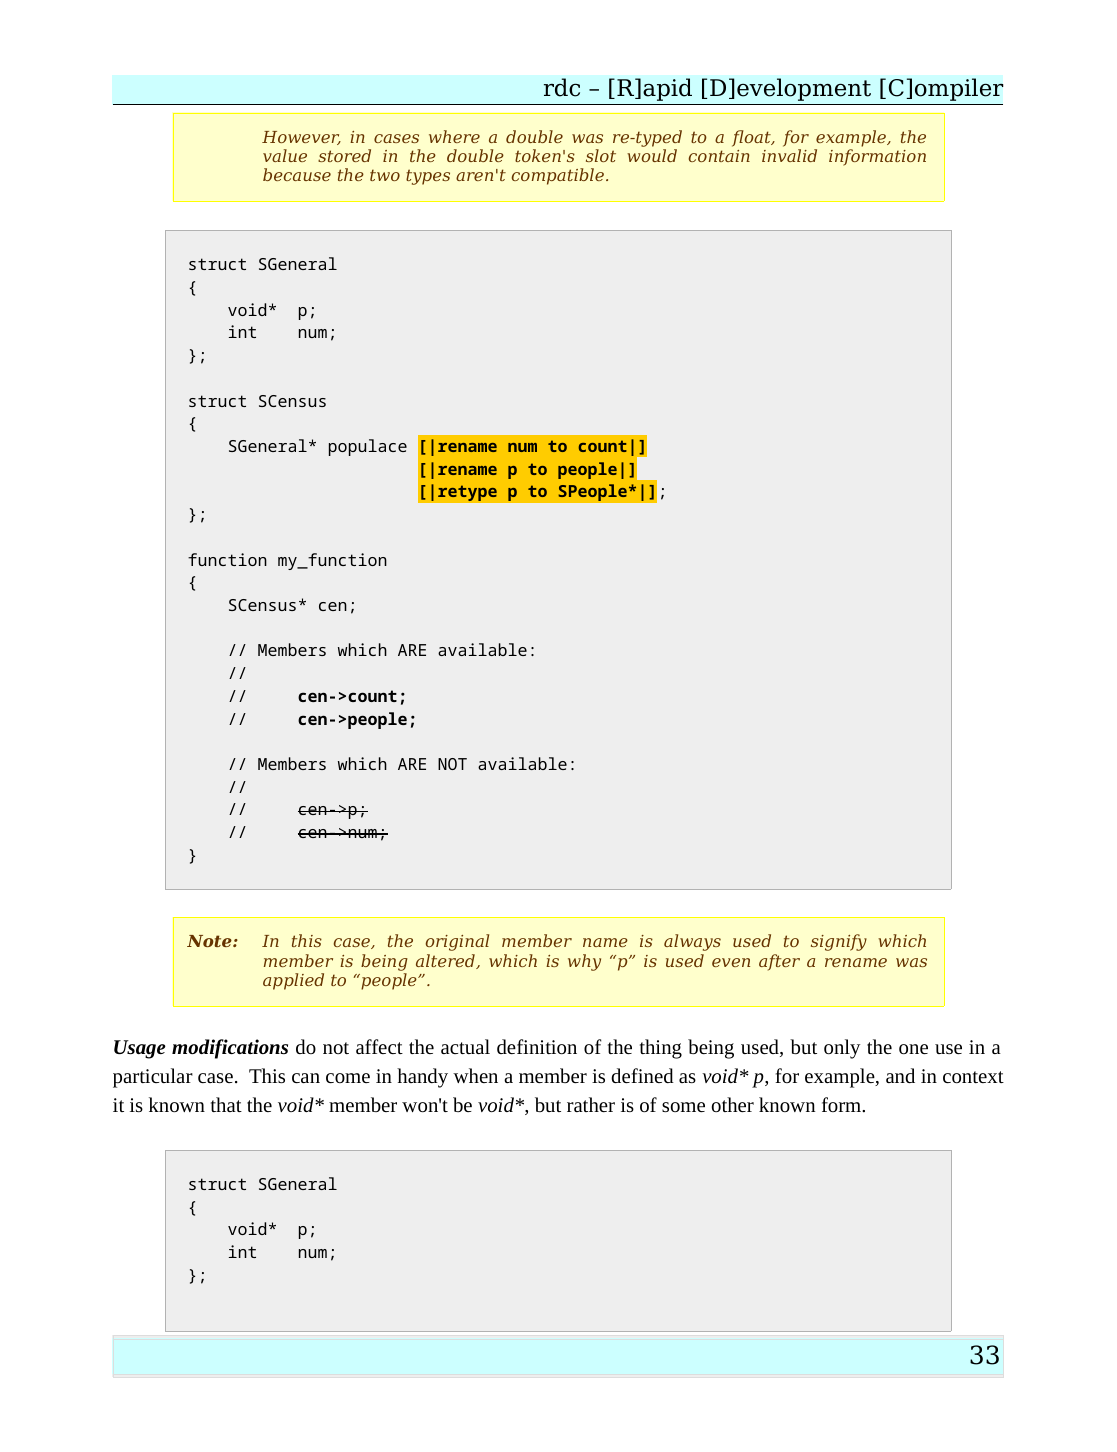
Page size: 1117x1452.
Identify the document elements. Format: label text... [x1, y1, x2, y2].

text Usage modifications do not affect the actual definition of the thing being used, but only the one use in a particular case. This can come in handy when a member is defined as void* p, for example, and in context it is known that the void* member won't be void*, but rather is of some other known form. [112, 1035, 1003, 1117]
text struct SGeneral { void* p; int num; }; struct SCensus { SGeneral* populace [|rename num to count|] [|rename p to people|] [|retype p to SPeople*|]; }; function my_function { SCensus* cen; // Members which ARE available: // // cen->count; // cen->people; // Members which ARE NOT available: // // cen->p; // cen->num; } [166, 231, 951, 889]
text Note: In this case, the original member name is always used to signify which member is being altered, which is why “p” is used even after a rename was applied to “people”. [174, 918, 944, 1006]
text However, in cases where a double was re-typed to a float, for example, the value stored in the double token's slot would contain invalid information because the two types aren't compatible. [174, 114, 944, 201]
text struct SGeneral { void* p; int num; }; [166, 1151, 951, 1331]
